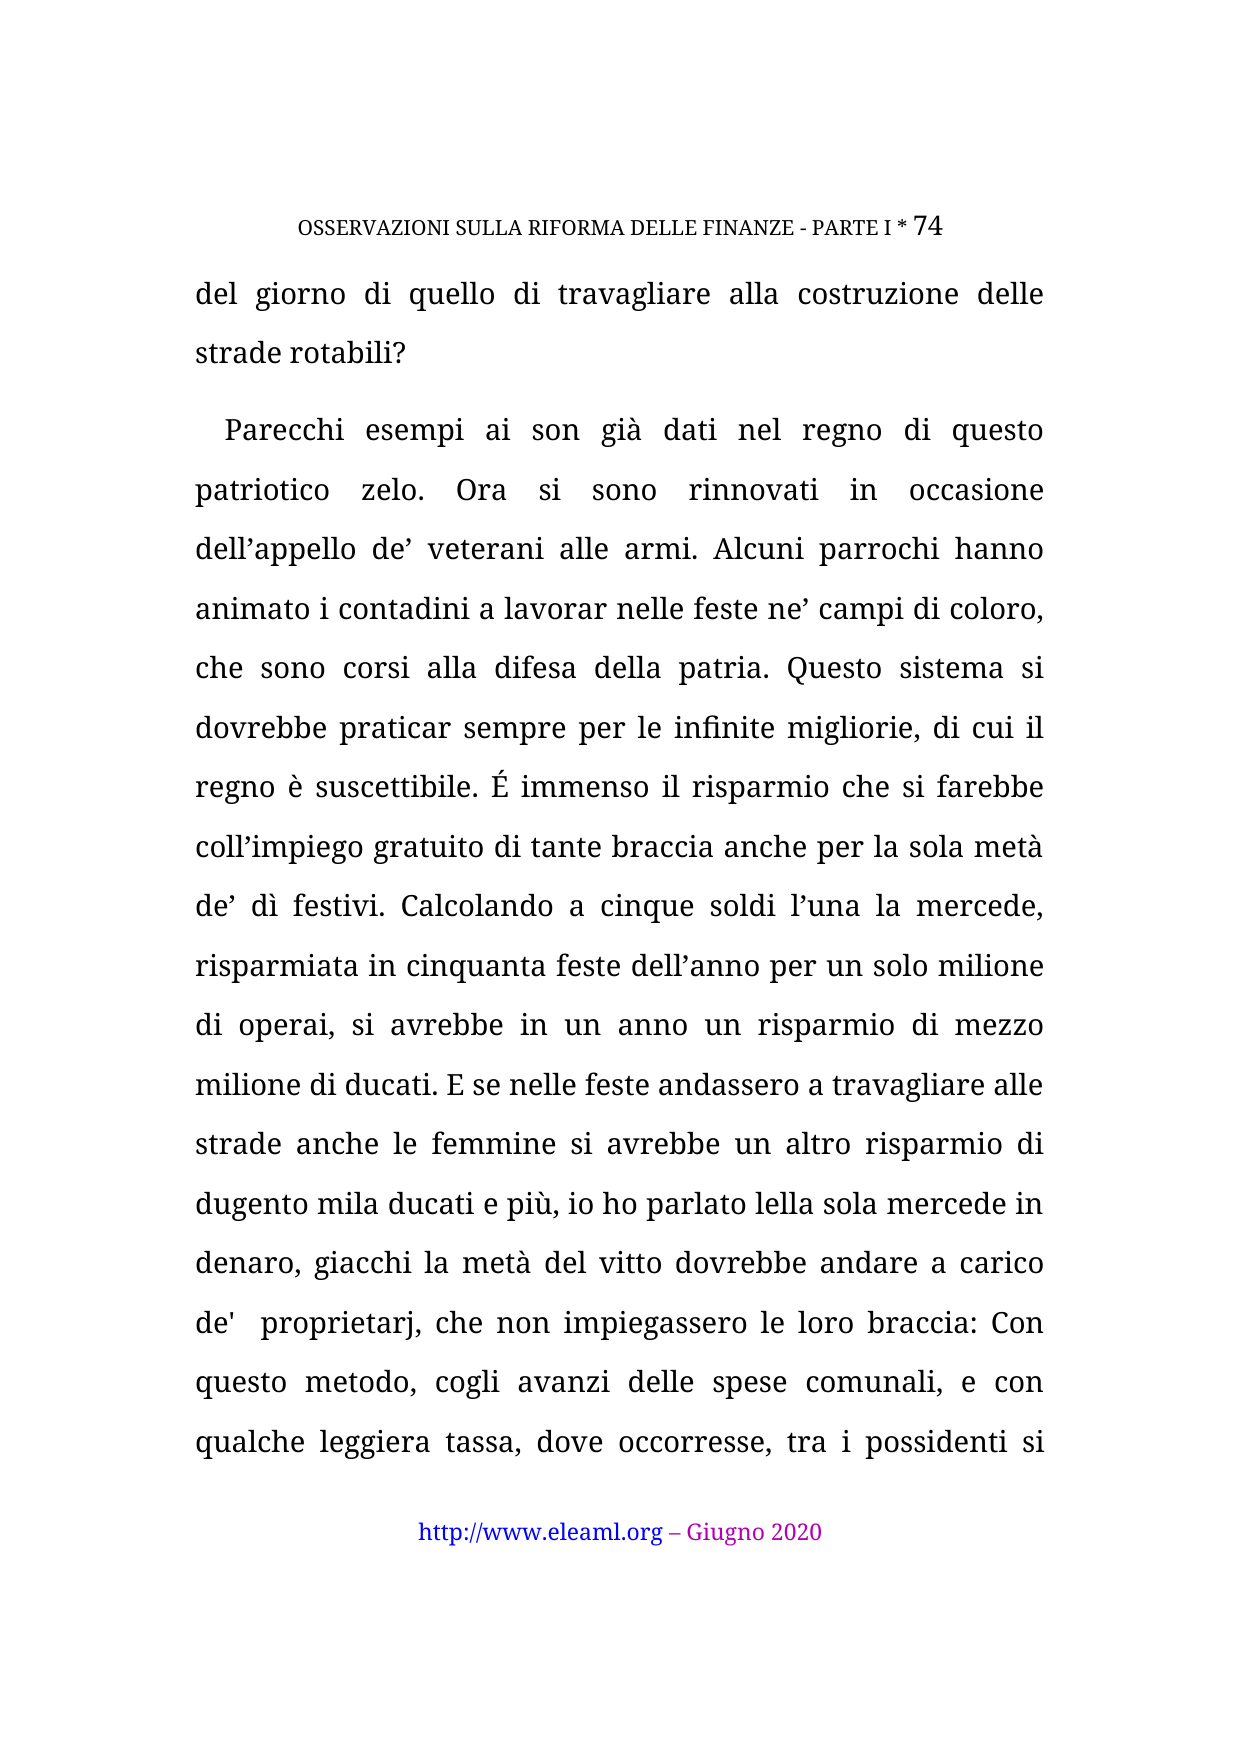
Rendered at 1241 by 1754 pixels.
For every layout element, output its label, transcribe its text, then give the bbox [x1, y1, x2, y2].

text Parecchi esempi ai son già dati nel regno di questo patriotico zelo. Ora si sono rinnovati in occasione dell’appello de’ veterani alle armi. Alcuni parrochi hanno animato i contadini a lavorar nelle feste ne’ campi di coloro, che sono corsi alla difesa della patria. Questo sistema si dovrebbe praticar sempre per le infinite migliorie, di cui il regno è suscettibile. É immenso il risparmio che si farebbe coll’impiego gratuito di tante braccia anche per la sola metà de’ dì festivi. Calcolando a cinque soldi l’una la mercede, risparmiata in cinquanta feste dell’anno per un solo milione di operai, si avrebbe in un anno un risparmio di mezzo milione di ducati. E se nelle feste andassero a travagliare alle strade anche le femmine si avrebbe un altro risparmio di dugento mila ducati e più, io ho parlato lella sola mercede in denaro, giacchi la metà del vitto dovrebbe andare a carico de' proprietarj, che non impiegassero le loro braccia: Con questo metodo, cogli avanzi delle spese comunali, e con qualche leggiera tassa, dove occorresse, tra i possidenti si [195, 410, 1045, 1461]
text del giorno di quello di travagliare alla costruzione delle strade rotabili? [195, 273, 1045, 372]
